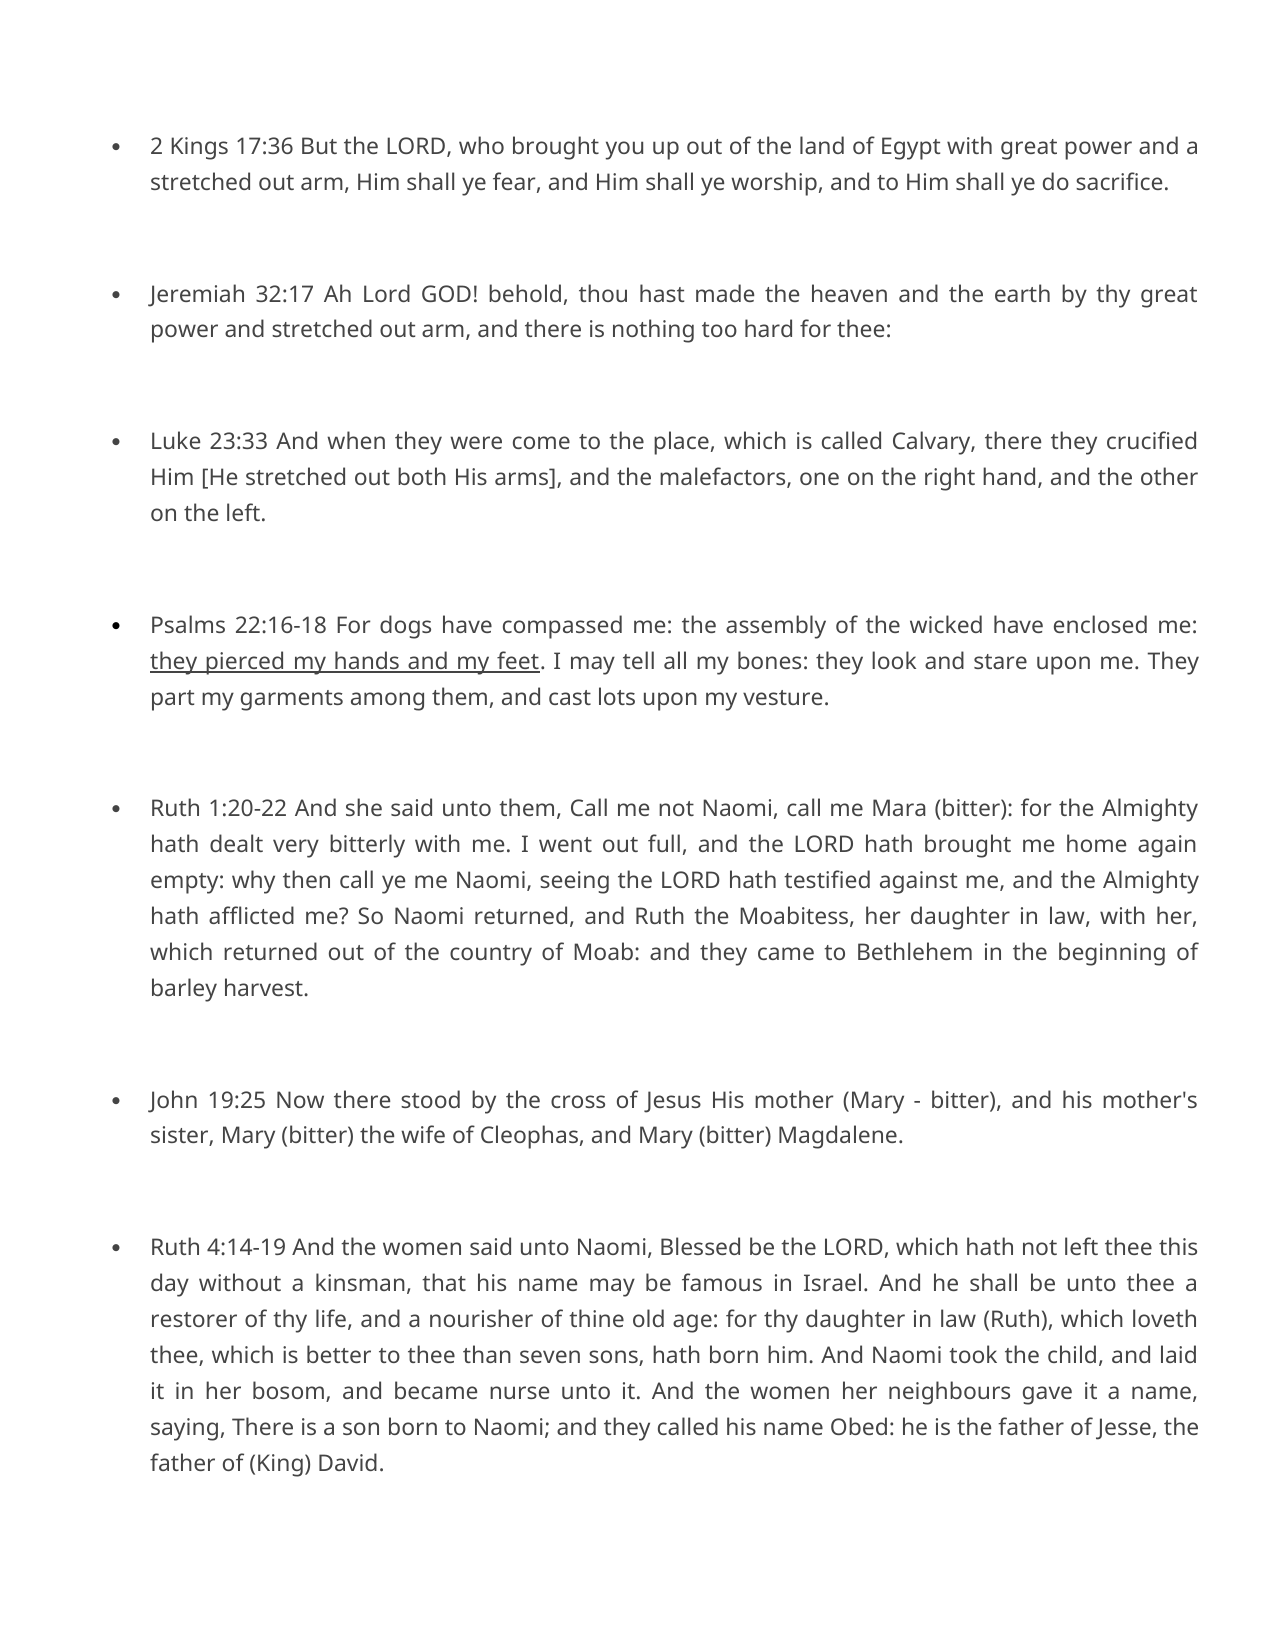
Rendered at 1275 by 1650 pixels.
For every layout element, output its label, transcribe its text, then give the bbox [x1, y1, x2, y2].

list Ruth 1:20-22 And she said unto them, Call me not Naomi, call me Mara (bitter): for the Almighty hath dealt very bitterly with me. I went out full, and the LORD hath brought me home again empty: why then call ye me Naomi, seeing the LORD hath testified against me, and the Almighty hath afflicted me? So Naomi returned, and Ruth the Moabitess, her daughter in law, with her, which returned out of the country of Moab: and they came to Bethlehem in the beginning of barley harvest. [112, 792, 1200, 1003]
list Jeremiah 32:17 Ah Lord GOD! behold, thou hast made the heaven and the earth by thy great power and stretched out arm, and there is nothing too hard for thee: [112, 277, 1200, 345]
list John 19:25 Now there stood by the cross of Jesus His mother (Mary - bitter), and his mother's sister, Mary (bitter) the wife of Cleophas, and Mary (bitter) Magdalene. [112, 1083, 1200, 1151]
list Luke 23:33 And when they were come to the place, which is called Calvary, there they crucified Him [He stretched out both His arms], and the malefactors, one on the right hand, and the other on the left. [112, 425, 1200, 528]
list 2 Kings 17:36 But the LORD, who brought you up out of the land of Egypt with great power and a stretched out arm, Him shall ye fear, and Him shall ye worship, and to Him shall ye do sacrifice. [112, 130, 1200, 197]
list Psalms 22:16-18 For dogs have compassed me: the assembly of the wicked have enclosed me: they pierced my hands and my feet. I may tell all my bones: they look and stare upon me. They part my garments among them, and cast lots upon my vesture. [112, 609, 1200, 712]
list Ruth 4:14-19 And the women said unto Naomi, Blessed be the LORD, which hath not left thee this day without a kinsman, that his name may be famous in Israel. And he shall be unto thee a restorer of thy life, and a nourisher of thine old age: for thy daughter in law (Ruth), which loveth thee, which is better to thee than seven sons, hath born him. And Naomi took the child, and laid it in her bosom, and became nurse unto it. And the women her neighbours gave it a name, saying, There is a son born to Naomi; and they called his name Obed: he is the father of Jesse, the father of (King) David. [112, 1231, 1200, 1478]
